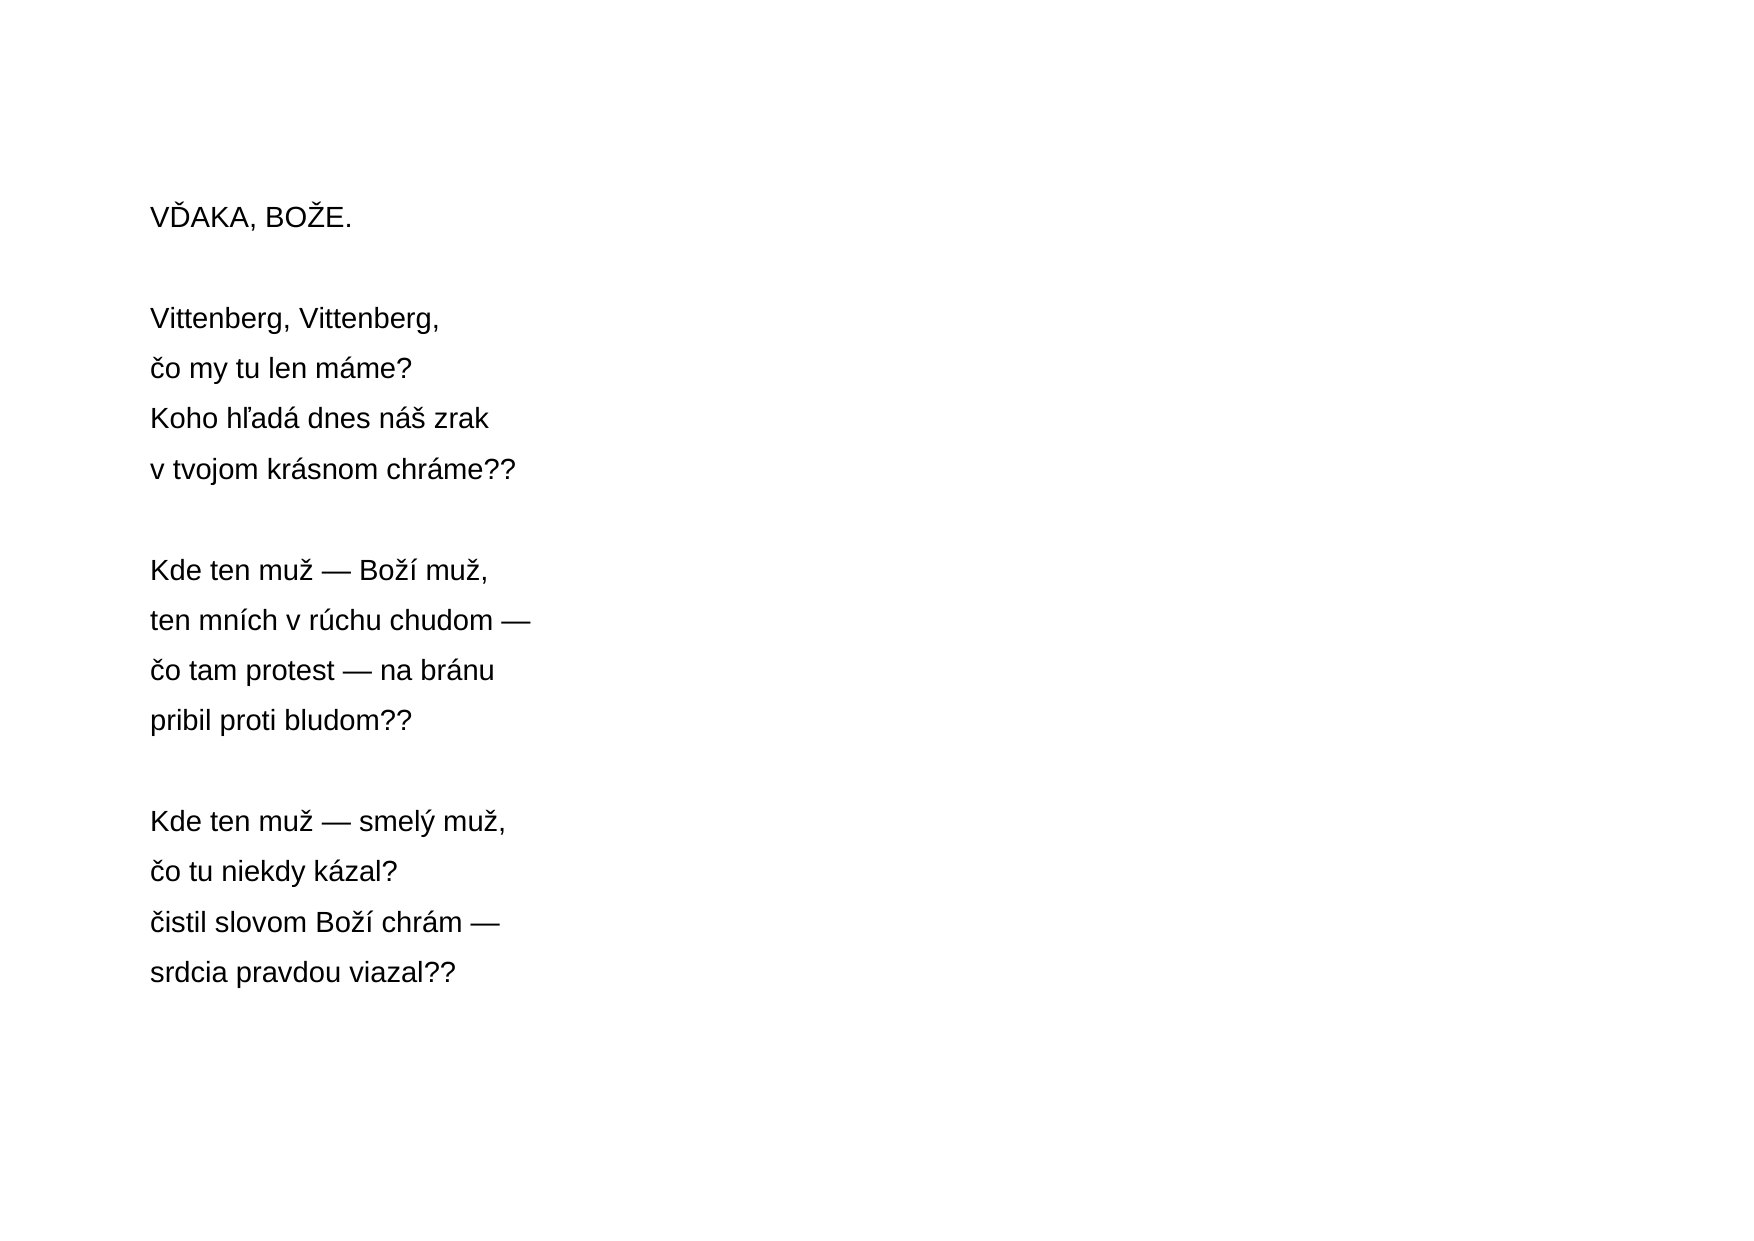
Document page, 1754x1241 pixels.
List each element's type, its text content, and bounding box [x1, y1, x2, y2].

text Vittenberg, Vittenberg, [150, 301, 1243, 334]
text Kde ten muž — smelý muž, [150, 804, 1243, 838]
text čo tam protest — na bránu [150, 653, 1243, 687]
text Koho hľadá dnes náš zrak [150, 402, 1243, 435]
text čo tu niekdy kázal? [150, 854, 1243, 888]
text Kde ten muž — Boží muž, [150, 552, 1243, 586]
text v tvojom krásnom chráme?? [150, 452, 1243, 485]
text čistil slovom Boží chrám — [150, 905, 1243, 938]
text srdcia pravdou viazal?? [150, 955, 1243, 988]
text čo my tu len máme? [150, 351, 1243, 385]
text ten mních v rúchu chudom — [150, 603, 1243, 636]
subtitle VĎAKA, BOŽE. [150, 200, 1243, 234]
text pribil proti bludom?? [150, 703, 1243, 737]
